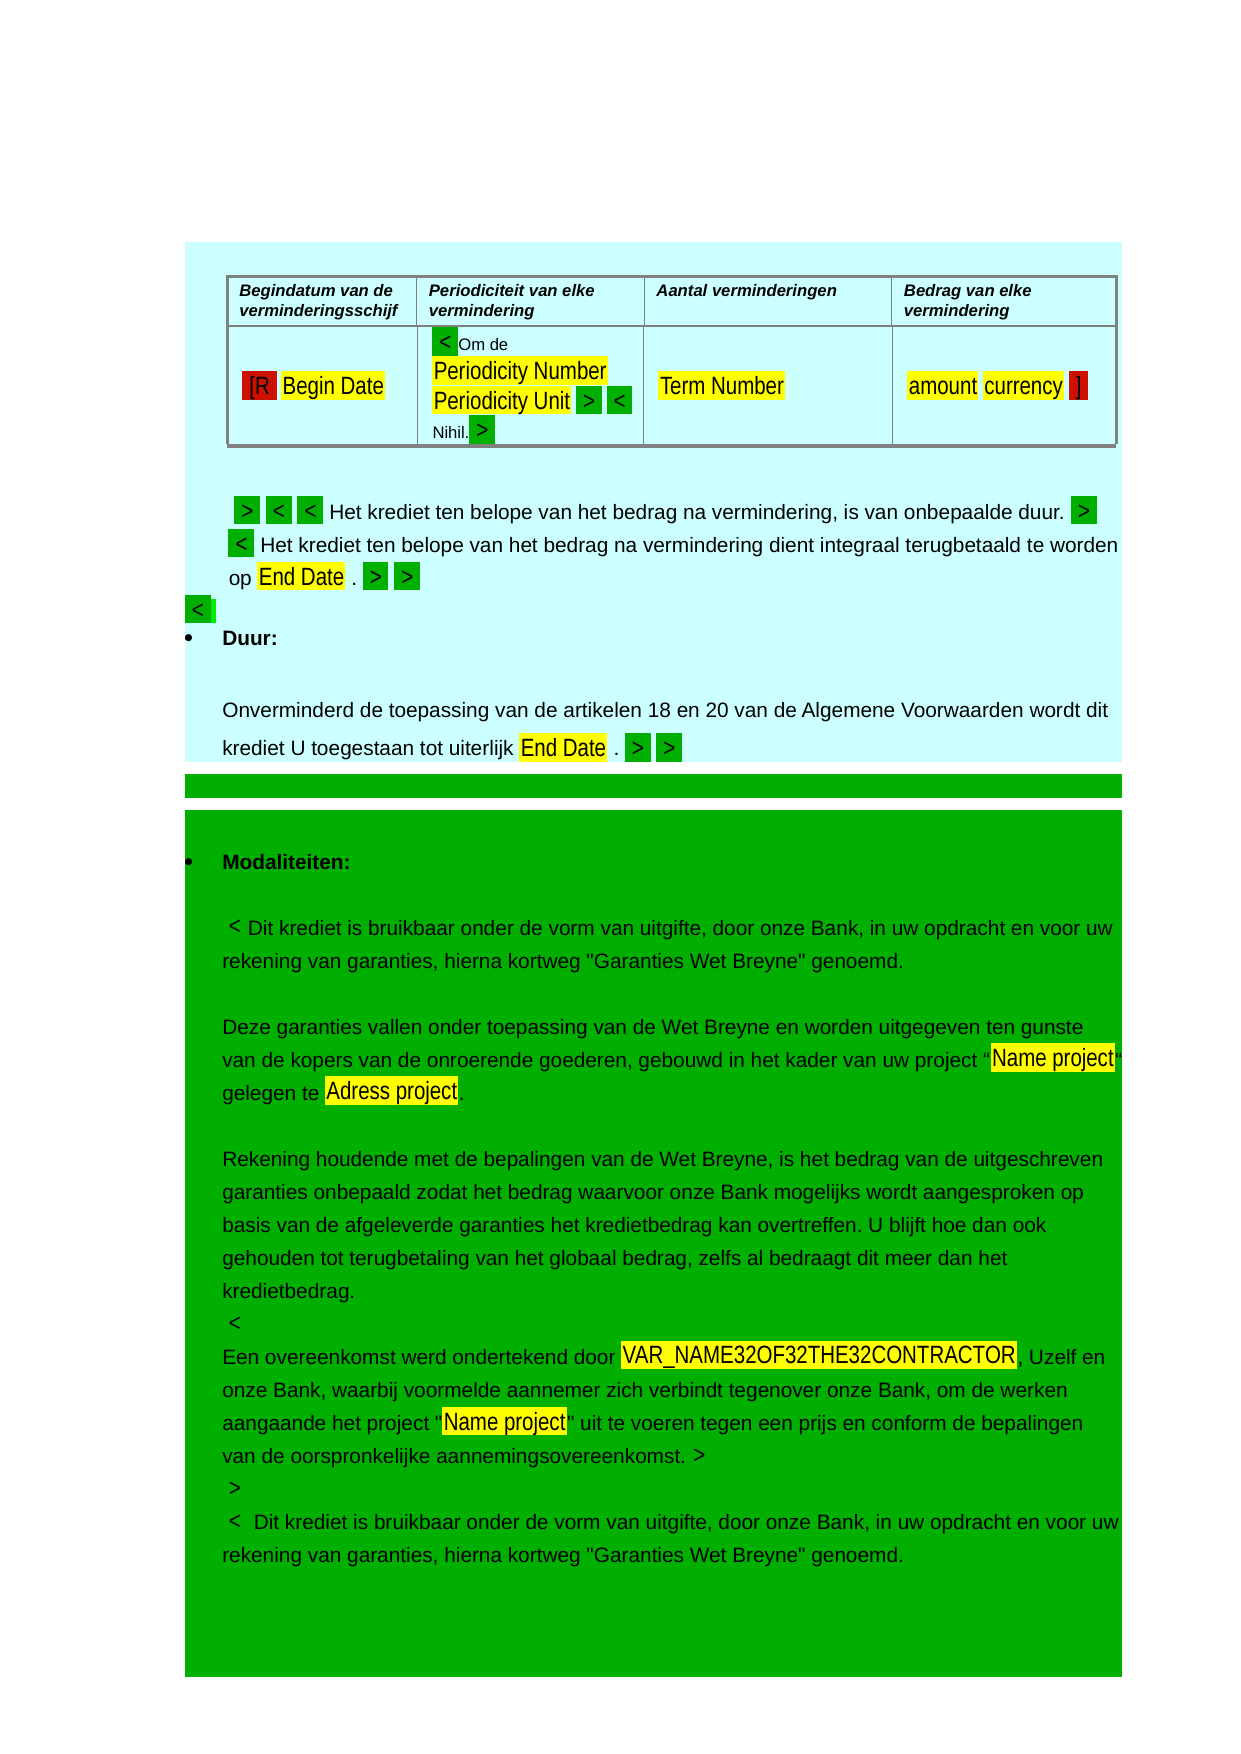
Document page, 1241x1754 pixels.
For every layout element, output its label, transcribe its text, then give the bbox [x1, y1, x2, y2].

table_header Periodiciteit van elke vermindering [417, 278, 644, 325]
table_header [644, 327, 892, 444]
text > [223, 1473, 247, 1501]
text > [364, 562, 387, 590]
text < [223, 1307, 247, 1336]
table_header Aantal verminderingen [645, 278, 891, 325]
text Adress project [326, 1076, 457, 1105]
text < [186, 595, 209, 623]
text > [396, 562, 419, 590]
text Het krediet ten belope van het bedrag na vermindering, is van onbepaalde duur. Het krediet ten belope van het bedrag na vermindering dient integraal terugbetaald te worden op . [228, 493, 1122, 592]
list Modaliteiten: [185, 843, 1122, 876]
text > [1072, 496, 1096, 524]
text Dit krediet is bruikbaar onder de vorm van uitgifte, door onze Bank, in uw opdracht en voor uw rekening van garanties, hierna kortweg "Garanties Wet Breyne" genoemd. [222, 909, 1122, 975]
text Dit krediet is bruikbaar onder de vorm van uitgifte, door onze Bank, in uw opdracht en voor uw rekening van garanties, hierna kortweg "Garanties Wet Breyne" genoemd. [222, 1503, 1122, 1569]
text Rekening houdende met de bepalingen van de Wet Breyne, is het bedrag van de uitgeschreven garanties onbepaald zodat het bedrag waarvoor onze Bank mogelijks wordt aangesproken op basis van de afgeleverde garanties het kredietbedrag kan overtreffen. U blijft hoe dan ook gehouden tot terugbetaling van het globaal bedrag, zelfs al bedraagt dit meer dan het kredietbedrag. [222, 1140, 1122, 1305]
text < [230, 529, 253, 557]
text < [299, 496, 322, 524]
text Deze garanties vallen onder toepassing van de Wet Breyne en worden uitgegeven ten gunste van de kopers van de onroerende goederen, gebouwd in het kader van uw project ““ gelegen te . [222, 1008, 1122, 1107]
text VAR_NAME32OF32THE32CONTRACTOR [622, 1341, 1016, 1369]
list Duur: Onverminderd de toepassing van de artikelen 18 en 20 van de Algemene Voorwaarden wordt dit krediet U toegestaan tot uiterlijk . [185, 626, 1122, 762]
text < [267, 496, 291, 524]
text End Date [259, 562, 344, 590]
list End Date [521, 733, 606, 762]
text Name project [992, 1043, 1114, 1072]
text Een overeenkomst werd ondertekend door , Uzelf en onze Bank, waarbij voormelde aannemer zich verbindt tegenover onze Bank, om de werken aangaande het project "" uit te voeren tegen een prijs en conform de bepalingen van de oorspronkelijke aannemingsovereenkomst. [222, 1338, 1122, 1470]
text Name project [443, 1407, 566, 1435]
table_header Begindatum van de verminderingsschijf [229, 278, 416, 325]
list > [626, 733, 649, 762]
table_header [227, 448, 417, 493]
table_header [643, 448, 892, 493]
table_header Om de Nihil. [418, 327, 643, 444]
table_header [417, 448, 643, 493]
text < [223, 1506, 247, 1534]
table_header [229, 327, 417, 444]
table_header [893, 327, 1115, 444]
text > [236, 496, 259, 524]
table_header Bedrag van elke vermindering [892, 278, 1115, 325]
table_header [892, 448, 1116, 493]
list > [657, 733, 681, 762]
text < [223, 911, 247, 940]
text > [687, 1439, 711, 1468]
